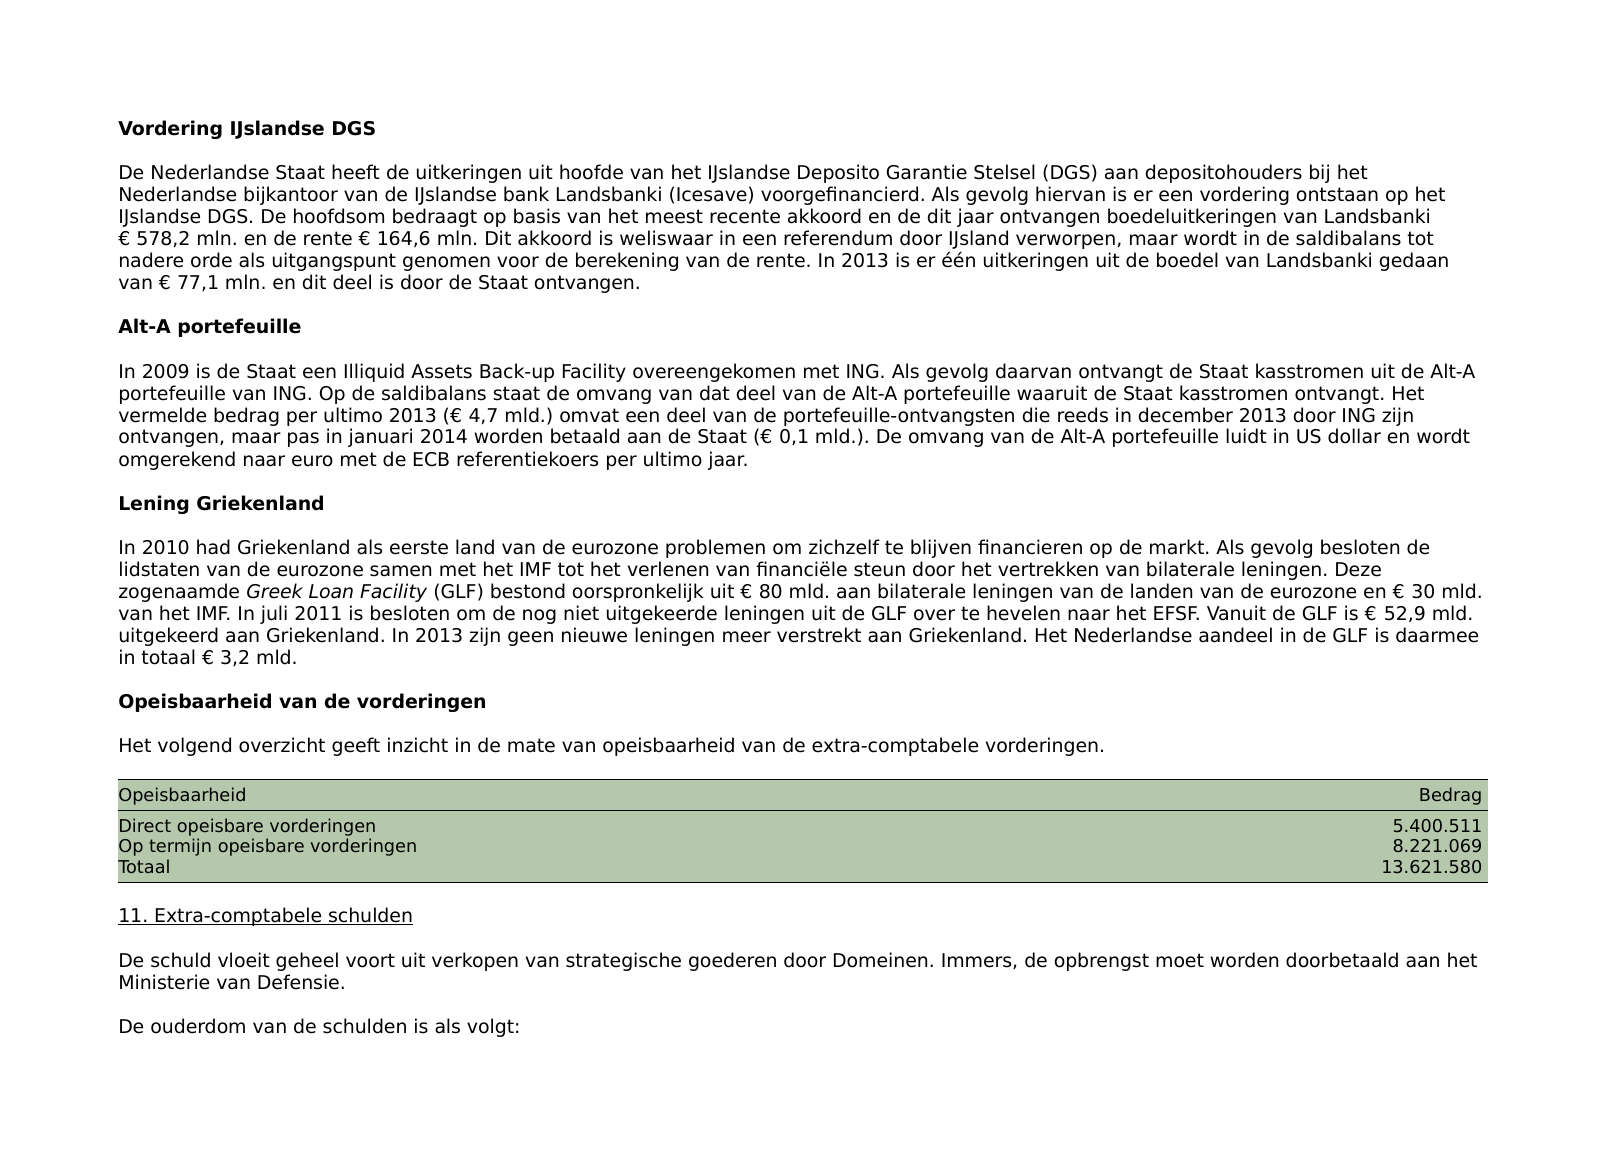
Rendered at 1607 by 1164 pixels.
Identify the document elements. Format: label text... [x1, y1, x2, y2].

table_cell Op termijn opeisbare vorderingen [118, 836, 1214, 857]
text De schuld vloeit geheel voort uit verkopen van strategische goederen door Domeinen. Immers, de opbrengst moet worden doorbetaald aan het Ministerie van Defensie. [118, 949, 1488, 993]
table_cell 5.400.511 [1214, 811, 1488, 836]
subtitle Opeisbaarheid van de vorderingen [118, 691, 1488, 713]
subtitle Vordering IJslandse DGS [118, 118, 1488, 140]
subtitle Lening Griekenland [118, 493, 1488, 514]
text De ouderdom van de schulden is als volgt: [118, 1016, 1488, 1038]
text De Nederlandse Staat heeft de uitkeringen uit hoofde van het IJslandse Deposito Garantie Stelsel (DGS) aan depositohouders bij het Nederlandse bijkantoor van de IJslandse bank Landsbanki (Icesave) voorgefinancierd. Als gevolg hiervan is er een vordering ontstaan op het IJslandse DGS. De hoofdsom bedraagt op basis van het meest recente akkoord en de dit jaar ontvangen boedeluitkeringen van Landsbanki € 578,2 mln. en de rente € 164,6 mln. Dit akkoord is weliswaar in een referendum door IJsland verworpen, maar wordt in de saldibalans tot nadere orde als uitgangspunt genomen voor de berekening van de rente. In 2013 is er één uitkeringen uit de boedel van Landsbanki gedaan van € 77,1 mln. en dit deel is door de Staat ontvangen. [118, 162, 1488, 294]
table_header Bedrag [1214, 780, 1488, 810]
subtitle Alt-A portefeuille [118, 316, 1488, 338]
text In 2009 is de Staat een Illiquid Assets Back-up Facility overeengekomen met ING. Als gevolg daarvan ontvangt de Staat kasstromen uit de Alt-A portefeuille van ING. Op de saldibalans staat de omvang van dat deel van de Alt-A portefeuille waaruit de Staat kasstromen ontvangt. Het vermelde bedrag per ultimo 2013 (€ 4,7 mld.) omvat een deel van de portefeuille-ontvangsten die reeds in december 2013 door ING zijn ontvangen, maar pas in januari 2014 worden betaald aan de Staat (€ 0,1 mld.). De omvang van de Alt-A portefeuille luidt in US dollar en wordt omgerekend naar euro met de ECB referentiekoers per ultimo jaar. [118, 361, 1488, 470]
table_cell Totaal [118, 857, 1214, 882]
text Het volgend overzicht geeft inzicht in de mate van opeisbaarheid van de extra-comptabele vorderingen. [118, 735, 1488, 757]
table_cell 8.221.069 [1214, 836, 1488, 857]
text In 2010 had Griekenland als eerste land van de eurozone problemen om zichzelf te blijven financieren op de markt. Als gevolg besloten de lidstaten van de eurozone samen met het IMF tot het verlenen van financiële steun door het vertrekken van bilaterale leningen. Deze zogenaamde Greek Loan Facility (GLF) bestond oorspronkelijk uit € 80 mld. aan bilaterale leningen van de landen van de eurozone en € 30 mld. van het IMF. In juli 2011 is besloten om de nog niet uitgekeerde leningen uit de GLF over te hevelen naar het EFSF. Vanuit de GLF is € 52,9 mld. uitgekeerd aan Griekenland. In 2013 zijn geen nieuwe leningen meer verstrekt aan Griekenland. Het Nederlandse aandeel in de GLF is daarmee in totaal € 3,2 mld. [118, 537, 1488, 669]
table_cell Direct opeisbare vorderingen [118, 811, 1214, 836]
table_cell 13.621.580 [1214, 857, 1488, 882]
subtitle 11. Extra-comptabele schulden [118, 905, 1488, 927]
table_header Opeisbaarheid [118, 780, 1214, 810]
